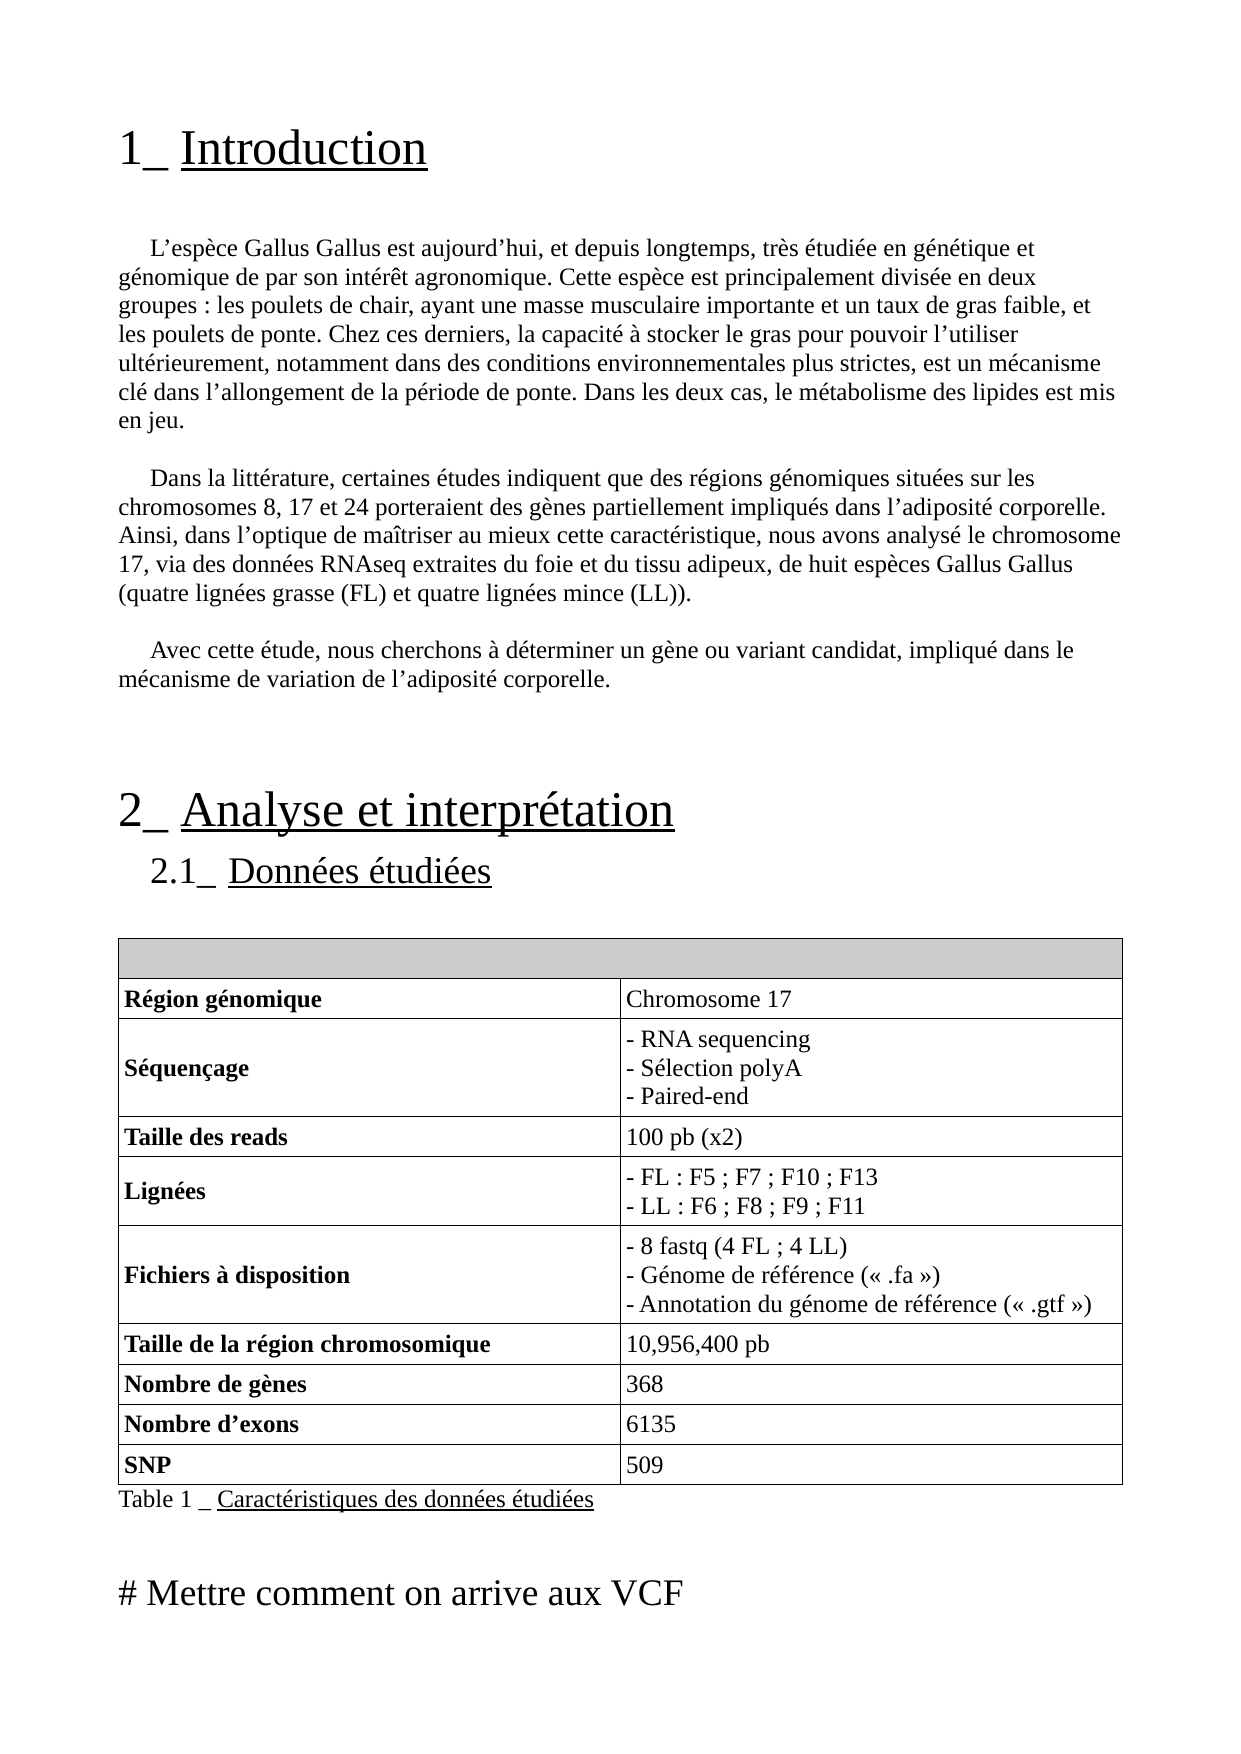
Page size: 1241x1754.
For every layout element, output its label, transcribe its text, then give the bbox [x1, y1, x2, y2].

text Avec cette étude, nous cherchons à déterminer un gène ou variant candidat, impliqué dans le mécanisme de variation de l’adiposité corporelle. [118, 636, 1122, 693]
table_cell Région génomique [119, 979, 620, 1018]
table_cell Fichiers à disposition [119, 1226, 620, 1323]
text 2.1_ Données étudiées [118, 837, 1122, 894]
table_cell 100 pb (x2) [621, 1117, 1122, 1156]
table_cell Taille des reads [119, 1117, 620, 1156]
text 2_ Analyse et interprétation [118, 779, 1122, 837]
table_cell 6135 [621, 1405, 1122, 1444]
text 1_ Introduction [118, 118, 1122, 176]
text # Mettre comment on arrive aux VCF [118, 1571, 1122, 1614]
table_cell 368 [621, 1365, 1122, 1404]
text Dans la littérature, certaines études indiquent que des régions génomiques situées sur les chromosomes 8, 17 et 24 porteraient des gènes partiellement impliqués dans l’adiposité corporelle. Ainsi, dans l’optique de maîtriser au mieux cette caractéristique, nous avons analysé le chromosome 17, via des données RNAseq extraites du foie et du tissu adipeux, de huit espèces Gallus Gallus (quatre lignées grasse (FL) et quatre lignées mince (LL)). [118, 463, 1122, 607]
table_cell Séquençage [119, 1019, 620, 1116]
table_cell SNP [119, 1445, 620, 1484]
table_header [119, 939, 1122, 978]
text Table 1 _ Caractéristiques des données étudiées [118, 1485, 1122, 1513]
table_cell - RNA sequencing - Sélection polyA - Paired-end [621, 1019, 1122, 1116]
table_cell 509 [621, 1445, 1122, 1484]
table_cell Taille de la région chromosomique [119, 1324, 620, 1363]
table_cell Lignées [119, 1157, 620, 1225]
text L’espèce Gallus Gallus est aujourd’hui, et depuis longtemps, très étudiée en génétique et génomique de par son intérêt agronomique. Cette espèce est principalement divisée en deux groupes : les poulets de chair, ayant une masse musculaire importante et un taux de gras faible, et les poulets de ponte. Chez ces derniers, la capacité à stocker le gras pour pouvoir l’utiliser ultérieurement, notamment dans des conditions environnementales plus strictes, est un mécanisme clé dans l’allongement de la période de ponte. Dans les deux cas, le métabolisme des lipides est mis en jeu. [118, 233, 1122, 434]
table_cell - 8 fastq (4 FL ; 4 LL) - Génome de référence (« .fa ») - Annotation du génome de référence (« .gtf ») [621, 1226, 1122, 1323]
table_cell 10,956,400 pb [621, 1324, 1122, 1363]
table_cell Nombre de gènes [119, 1365, 620, 1404]
table_cell - FL : F5 ; F7 ; F10 ; F13 - LL : F6 ; F8 ; F9 ; F11 [621, 1157, 1122, 1225]
table_cell Nombre d’exons [119, 1405, 620, 1444]
table_cell Chromosome 17 [621, 979, 1122, 1018]
